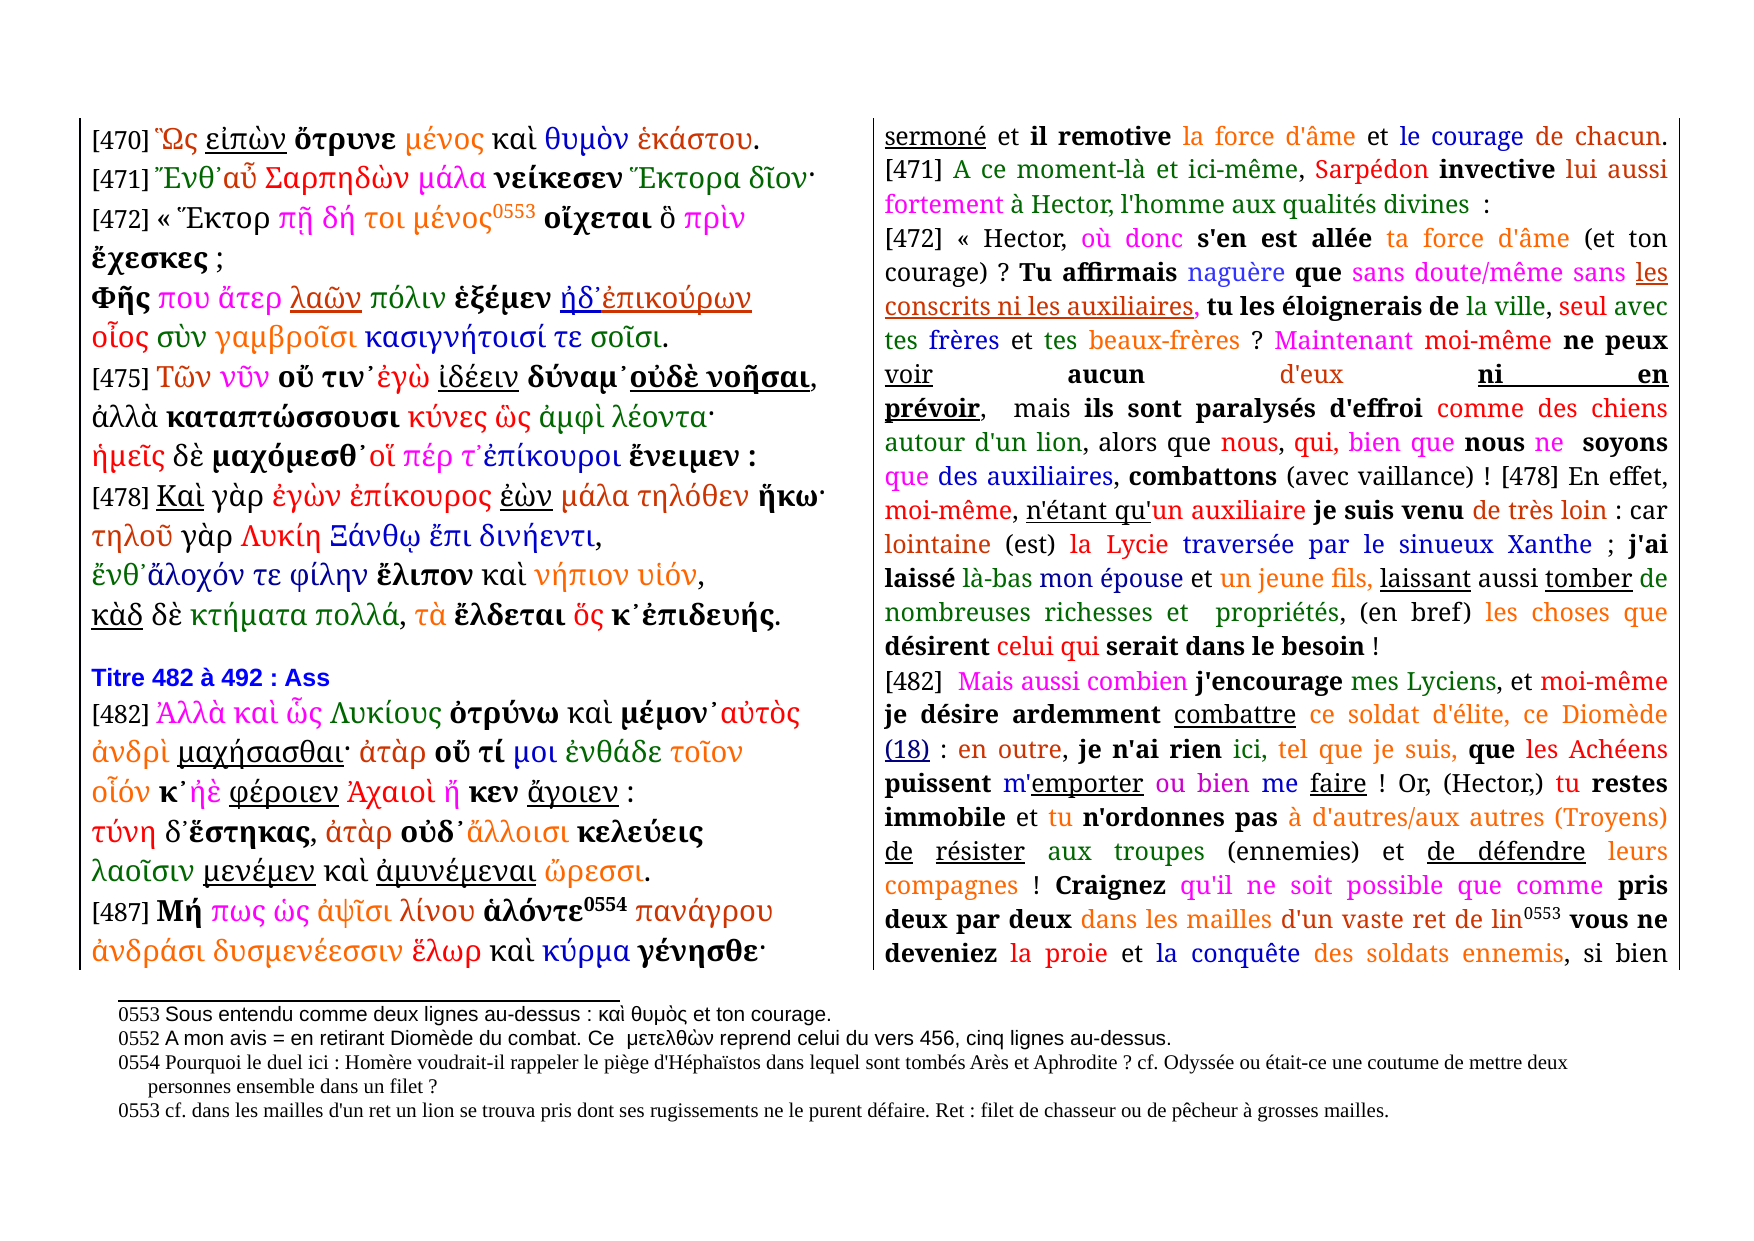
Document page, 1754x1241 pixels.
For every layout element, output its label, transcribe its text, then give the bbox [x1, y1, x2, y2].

table_header [470] Ὣς εἰπὼν ὄτρυνε μένος καὶ θυμὸν ἑκάστου. [471] Ἔνθ᾽αὖ Σαρπηδὼν μάλα νείκεσεν Ἕκτορα δῖον· [472] « Ἕκτορ πῇ δή τοι μένος οἴχεται ὃ πρὶν ἔχεσκες ; Φῆς που ἄτερ λαῶν πόλιν ἑξέμεν ἠδ᾽ἐπικούρων οἶος σὺν γαμβροῖσι κασιγνήτοισί τε σοῖσι. [475] Τῶν νῦν οὔ τιν᾽ἐγὼ ἰδέειν δύναμ᾽οὐδὲ νοῆσαι, ἀλλὰ καταπτώσσουσι κύνες ὣς ἀμφὶ λέοντα· ἡμεῖς δὲ μαχόμεσθ᾽οἵ πέρ τ᾽ἐπίκουροι ἔνειμεν : [478] Καὶ γὰρ ἐγὼν ἐπίκουρος ἐὼν μάλα τηλόθεν ἥκω· τηλοῦ γὰρ Λυκίη Ξάνθῳ ἔπι δινήεντι, ἔνθ᾽ἄλοχόν τε φίλην ἔλιπον καὶ νήπιον υἱόν, κὰδ δὲ κτήματα πολλά, τὰ ἔλδεται ὅς κ᾽ἐπιδευής. [81, 118, 873, 663]
table_header [482] Mais aussi combien j'encourage mes Lyciens, et moi-même je désire ardemment combattre ce soldat d'élite, ce Diomède (18) : en outre, je n'ai rien ici, tel que je suis, que les Achéens puissent m'emporter ou bien me faire ! Or, (Hector,) tu restes immobile et tu n'ordonnes pas à d'autres/aux autres (Troyens) de résister aux troupes (ennemies) et de défendre leurs compagnes ! Craignez qu'il ne soit possible que comme pris deux par deux dans les mailles d'un vaste ret de lin vous ne deveniez la proie et la conquête des soldats ennemis, si bien [874, 663, 1679, 970]
table_header Titre 482 à 492 : Ass [482] Ἀλλὰ καὶ ὧς Λυκίους ὀτρύνω καὶ μέμον᾽αὐτὸς ἀνδρὶ μαχήσασθαι· ἀτὰρ οὔ τί μοι ἐνθάδε τοῖον οἷόν κ᾽ἠὲ φέροιεν Ἀχαιοὶ ἤ κεν ἄγοιεν : τύνη δ᾽ἕστηκας, ἀτὰρ οὐδ᾽ἄλλοισι κελεύεις λαοῖσιν μενέμεν καὶ ἀμυνέμεναι ὤρεσσι. [487] Μή πως ὡς ἀψῖσι λίνου ἁλόντε πανάγρου ἀνδράσι δυσμενέεσσιν ἕλωρ καὶ κύρμα γένησθε· [81, 663, 873, 970]
table_header sermoné et il remotive la force d'âme et le courage de chacun. [471] A ce moment-là et ici-même, Sarpédon invective lui aussi fortement à Hector, l'homme aux qualités divines : [472] « Hector, où donc s'en est allée ta force d'âme (et ton courage) ? Tu affirmais naguère que sans doute/même sans les conscrits ni les auxiliaires, tu les éloignerais de la ville, seul avec tes frères et tes beaux-frères ? Maintenant moi-même ne peux voir aucun d'eux ni en prévoir, mais ils sont paralysés d'effroi comme des chiens autour d'un lion, alors que nous, qui, bien que nous ne soyons que des auxiliaires, combattons (avec vaillance) ! [478] En effet, moi-même, n'étant qu'un auxiliaire je suis venu de très loin : car lointaine (est) la Lycie traversée par le sinueux Xanthe ; j'ai laissé là-bas mon épouse et un jeune fils, laissant aussi tomber de nombreuses richesses et propriétés, (en bref) les choses que désirent celui qui serait dans le besoin ! [874, 118, 1679, 663]
